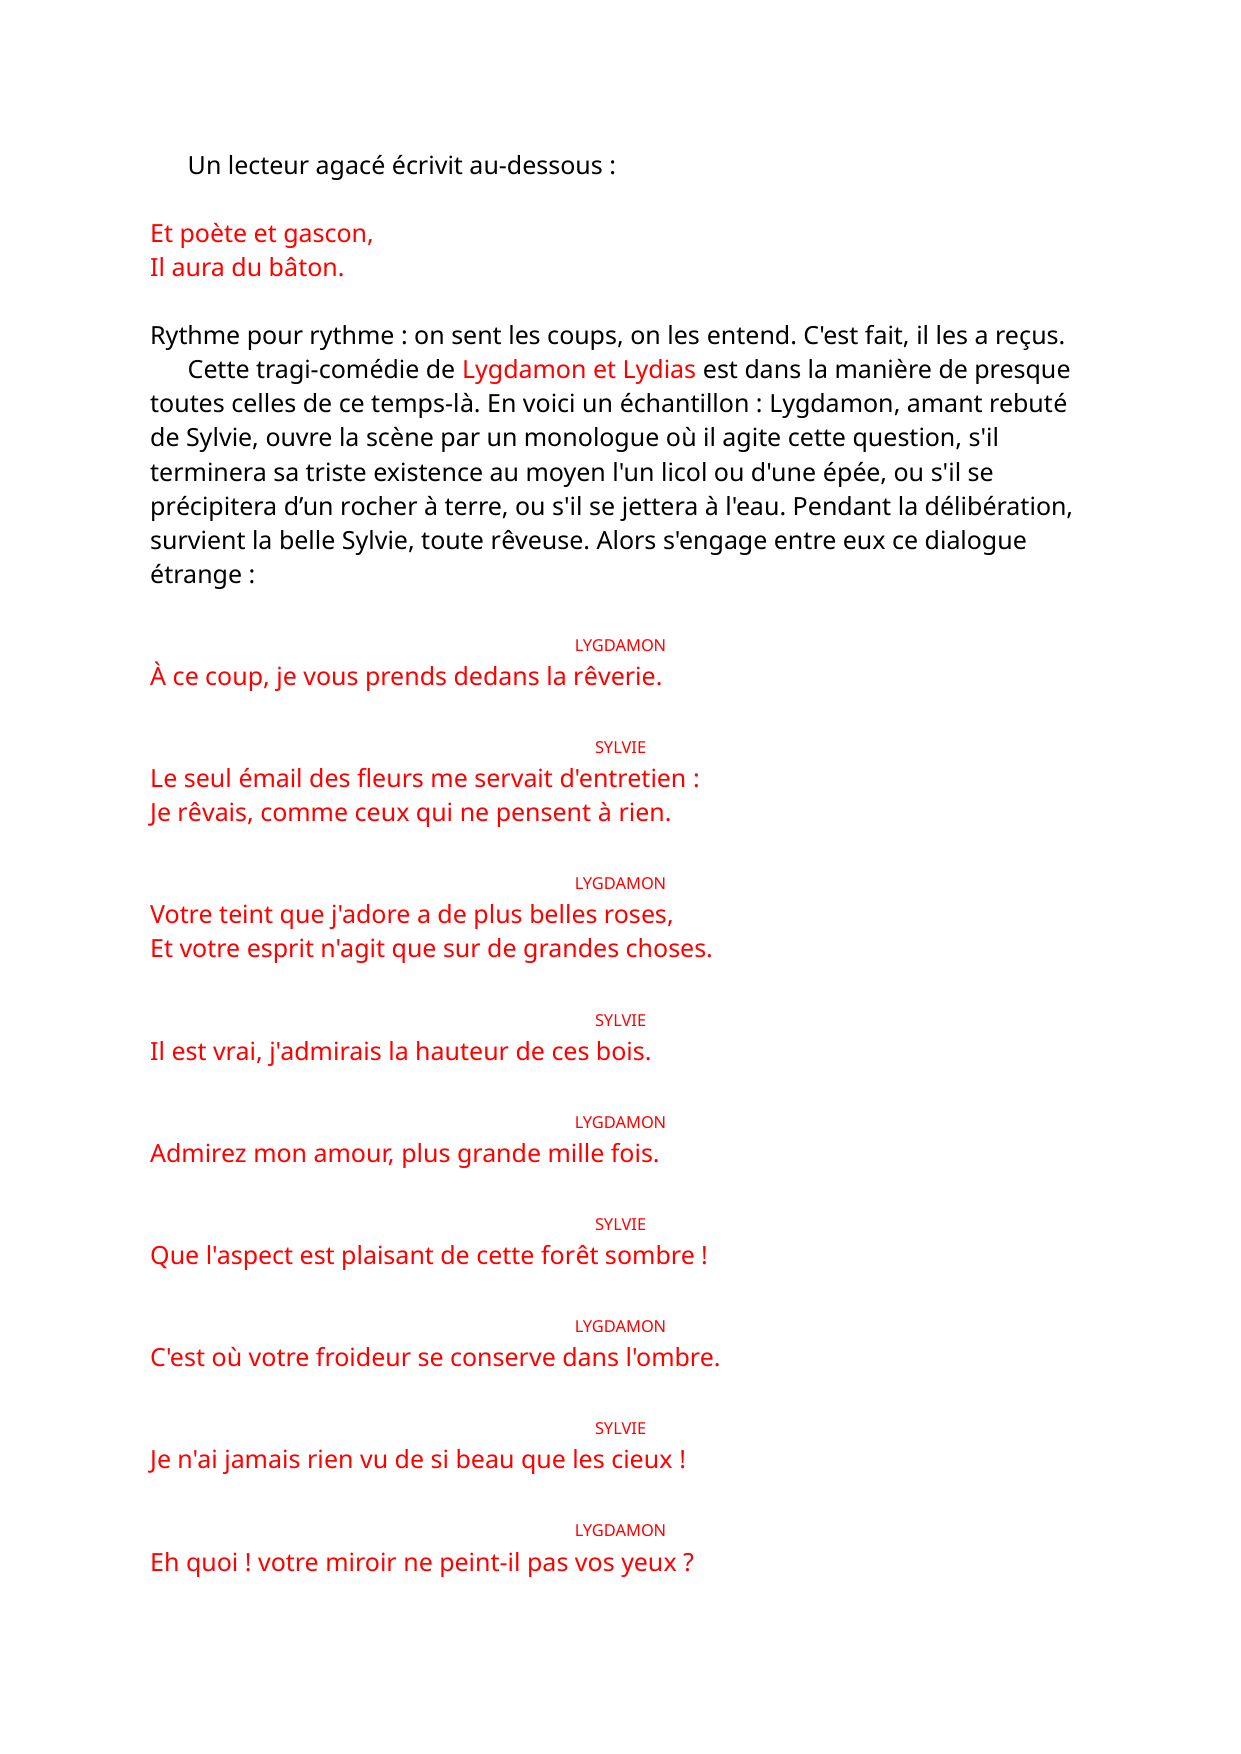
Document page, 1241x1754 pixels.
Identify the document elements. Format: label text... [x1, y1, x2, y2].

text Eh quoi ! votre miroir ne peint-il pas vos yeux ? [150, 1544, 1091, 1578]
text Il aura du bâton. [150, 250, 1091, 284]
text sylvie [150, 1408, 1091, 1442]
text Admirez mon amour, plus grande mille fois. [150, 1135, 1091, 1169]
text À ce coup, je vous prends dedans la rêverie. [150, 658, 1091, 693]
text lygdamon [150, 1101, 1091, 1135]
text Et poète et gascon, [150, 216, 1091, 250]
text Je n'ai jamais rien vu de si beau que les cieux ! [150, 1442, 1091, 1476]
text Cette tragi-comédie de Lygdamon et Lydias est dans la manière de presque toutes celles de ce temps-là. En voici un échantillon : Lygdamon, amant rebuté de Sylvie, ouvre la scène par un monologue où il agite cette question, s'il terminera sa triste existence au moyen l'un licol ou d'une épée, ou s'il se précipitera d’un rocher à terre, ou s'il se jettera à l'eau. Pendant la délibération, survient la belle Sylvie, toute rêveuse. Alors s'engage entre eux ce dialogue étrange : [150, 352, 1091, 590]
text sylvie [150, 727, 1091, 761]
text Je rêvais, comme ceux qui ne pensent à rien. [150, 795, 1091, 829]
text lygdamon [150, 624, 1091, 658]
text C'est où votre froideur se conserve dans l'ombre. [150, 1340, 1091, 1374]
text Que l'aspect est plaisant de cette forêt sombre ! [150, 1238, 1091, 1272]
text sylvie [150, 999, 1091, 1033]
text Le seul émail des fleurs me servait d'entretien : [150, 761, 1091, 795]
text Et votre esprit n'agit que sur de grandes choses. [150, 931, 1091, 965]
text Votre teint que j'adore a de plus belles roses, [150, 897, 1091, 931]
text sylvie [150, 1203, 1091, 1238]
text Rythme pour rythme : on sent les coups, on les entend. C'est fait, il les a reçus. [150, 318, 1091, 352]
text lygdamon [150, 1306, 1091, 1340]
text Un lecteur agacé écrivit au-dessous : [150, 148, 1091, 182]
text lygdamon [150, 863, 1091, 897]
text lygdamon [150, 1510, 1091, 1544]
text Il est vrai, j'admirais la hauteur de ces bois. [150, 1033, 1091, 1067]
